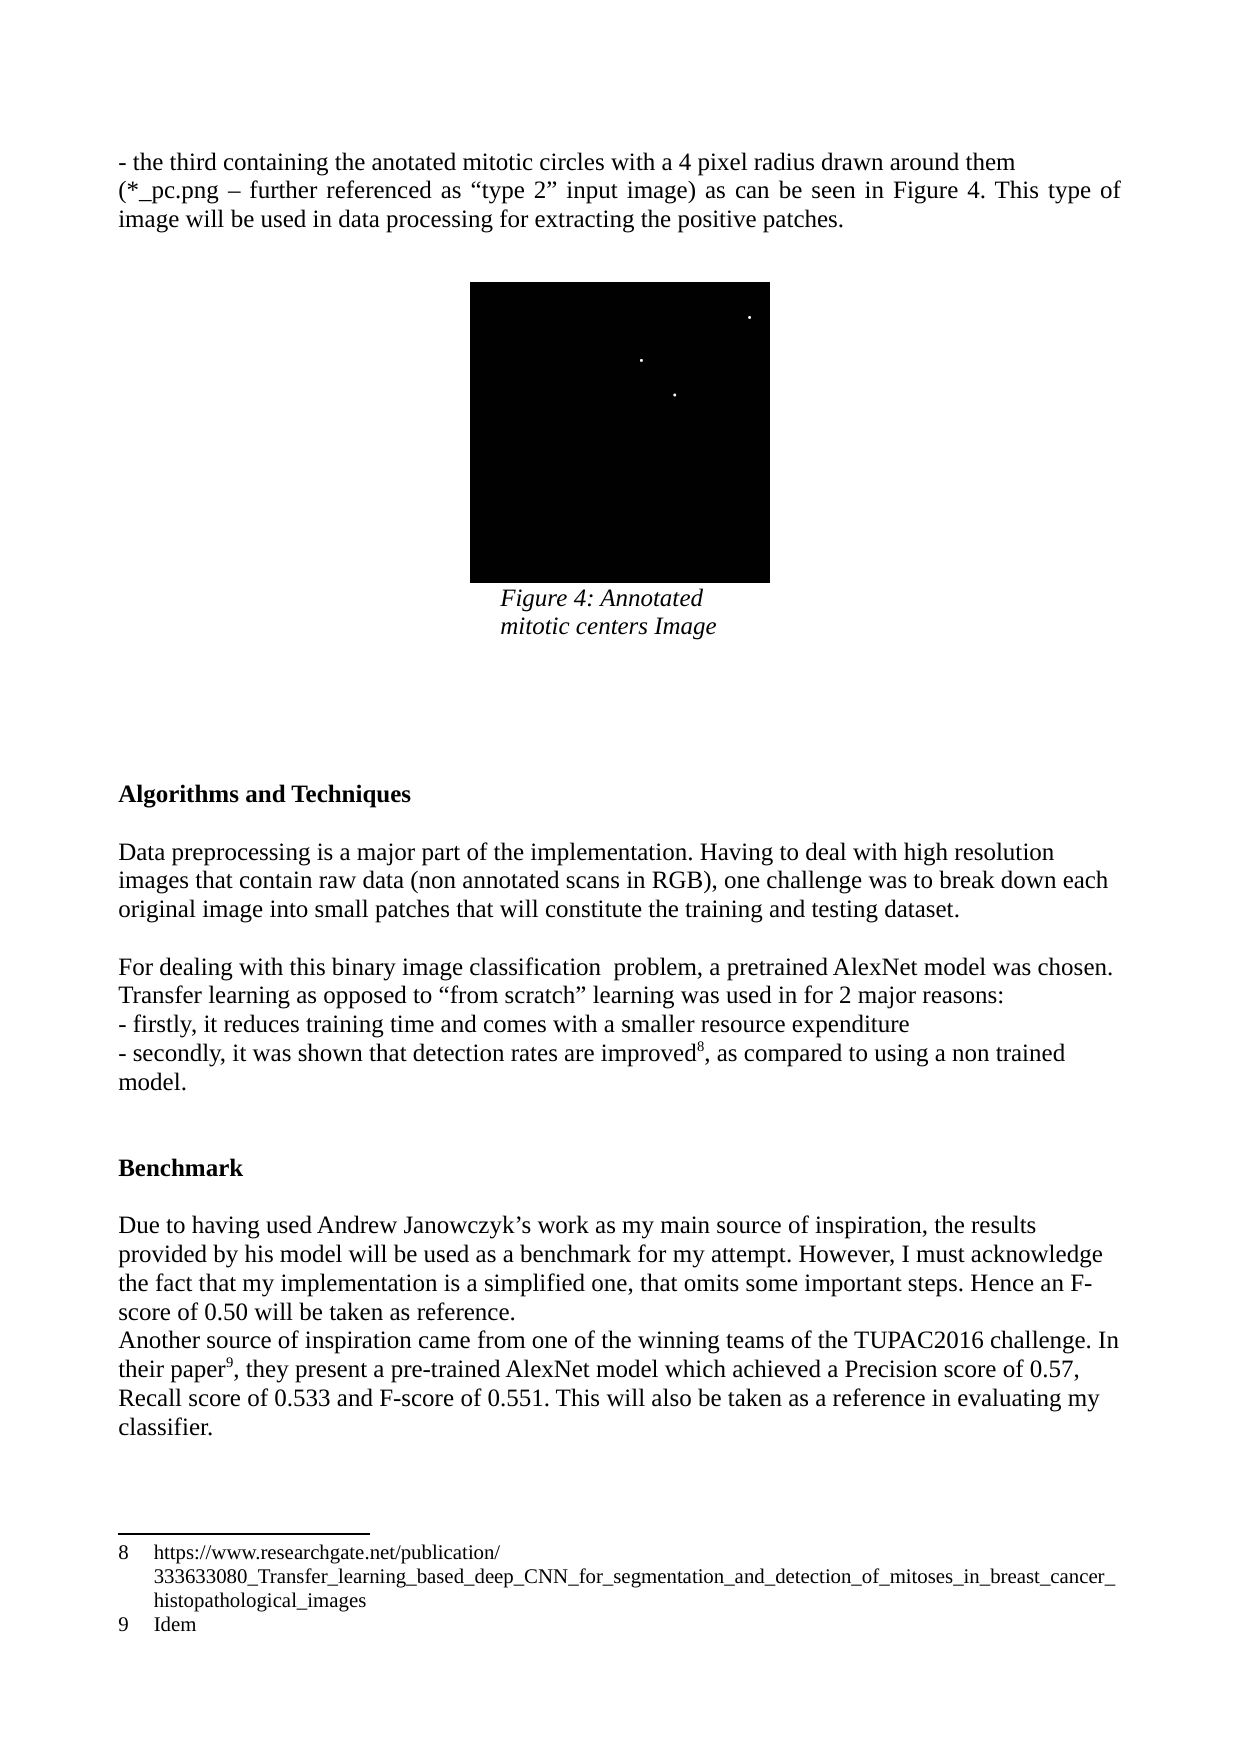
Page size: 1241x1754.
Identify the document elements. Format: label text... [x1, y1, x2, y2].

text For dealing with this binary image classification problem, a pretrained AlexNet model was chosen. [118, 952, 1122, 981]
text Figure 4: Annotated mitotic centers Image [500, 583, 740, 640]
text Idem [118, 1612, 1122, 1636]
text Another source of inspiration came from one of the winning teams of the TUPAC2016 challenge. In their paper, they present a pre-trained AlexNet model which achieved a Precision score of 0.57, Recall score of 0.533 and F-score of 0.551. This will also be taken as a reference in evaluating my classifier. [118, 1326, 1122, 1441]
text Benchmark [118, 1153, 1122, 1182]
text Due to having used Andrew Janowczyk’s work as my main source of inspiration, the results provided by his model will be used as a benchmark for my attempt. However, I must acknowledge the fact that my implementation is a simplified one, that omits some important steps. Hence an F-score of 0.50 will be taken as reference. [118, 1211, 1122, 1326]
text Data preprocessing is a major part of the implementation. Having to deal with high resolution images that contain raw data (non annotated scans in RGB), one challenge was to break down each original image into small patches that will constitute the training and testing dataset. [118, 837, 1122, 923]
text (*_pc.png – further referenced as “type 2” input image) as can be seen in Figure 4. This type of image will be used in data processing for extracting the positive patches. [118, 176, 1122, 233]
text Algorithms and Techniques [118, 779, 1122, 808]
text - the third containing the anotated mitotic circles with a 4 pixel radius drawn around them [118, 147, 1122, 176]
text - secondly, it was shown that detection rates are improved, as compared to using a non trained model. [118, 1038, 1122, 1096]
text Transfer learning as opposed to “from scratch” learning was used in for 2 major reasons: [118, 981, 1122, 1009]
text https://www.researchgate.net/publication/333633080_Transfer_learning_based_deep_CNN_for_segmentation_and_detection_of_mitoses_in_breast_cancer_histopathological_images [118, 1539, 1122, 1612]
picture [470, 282, 770, 583]
text - firstly, it reduces training time and comes with a smaller resource expenditure [118, 1009, 1122, 1038]
